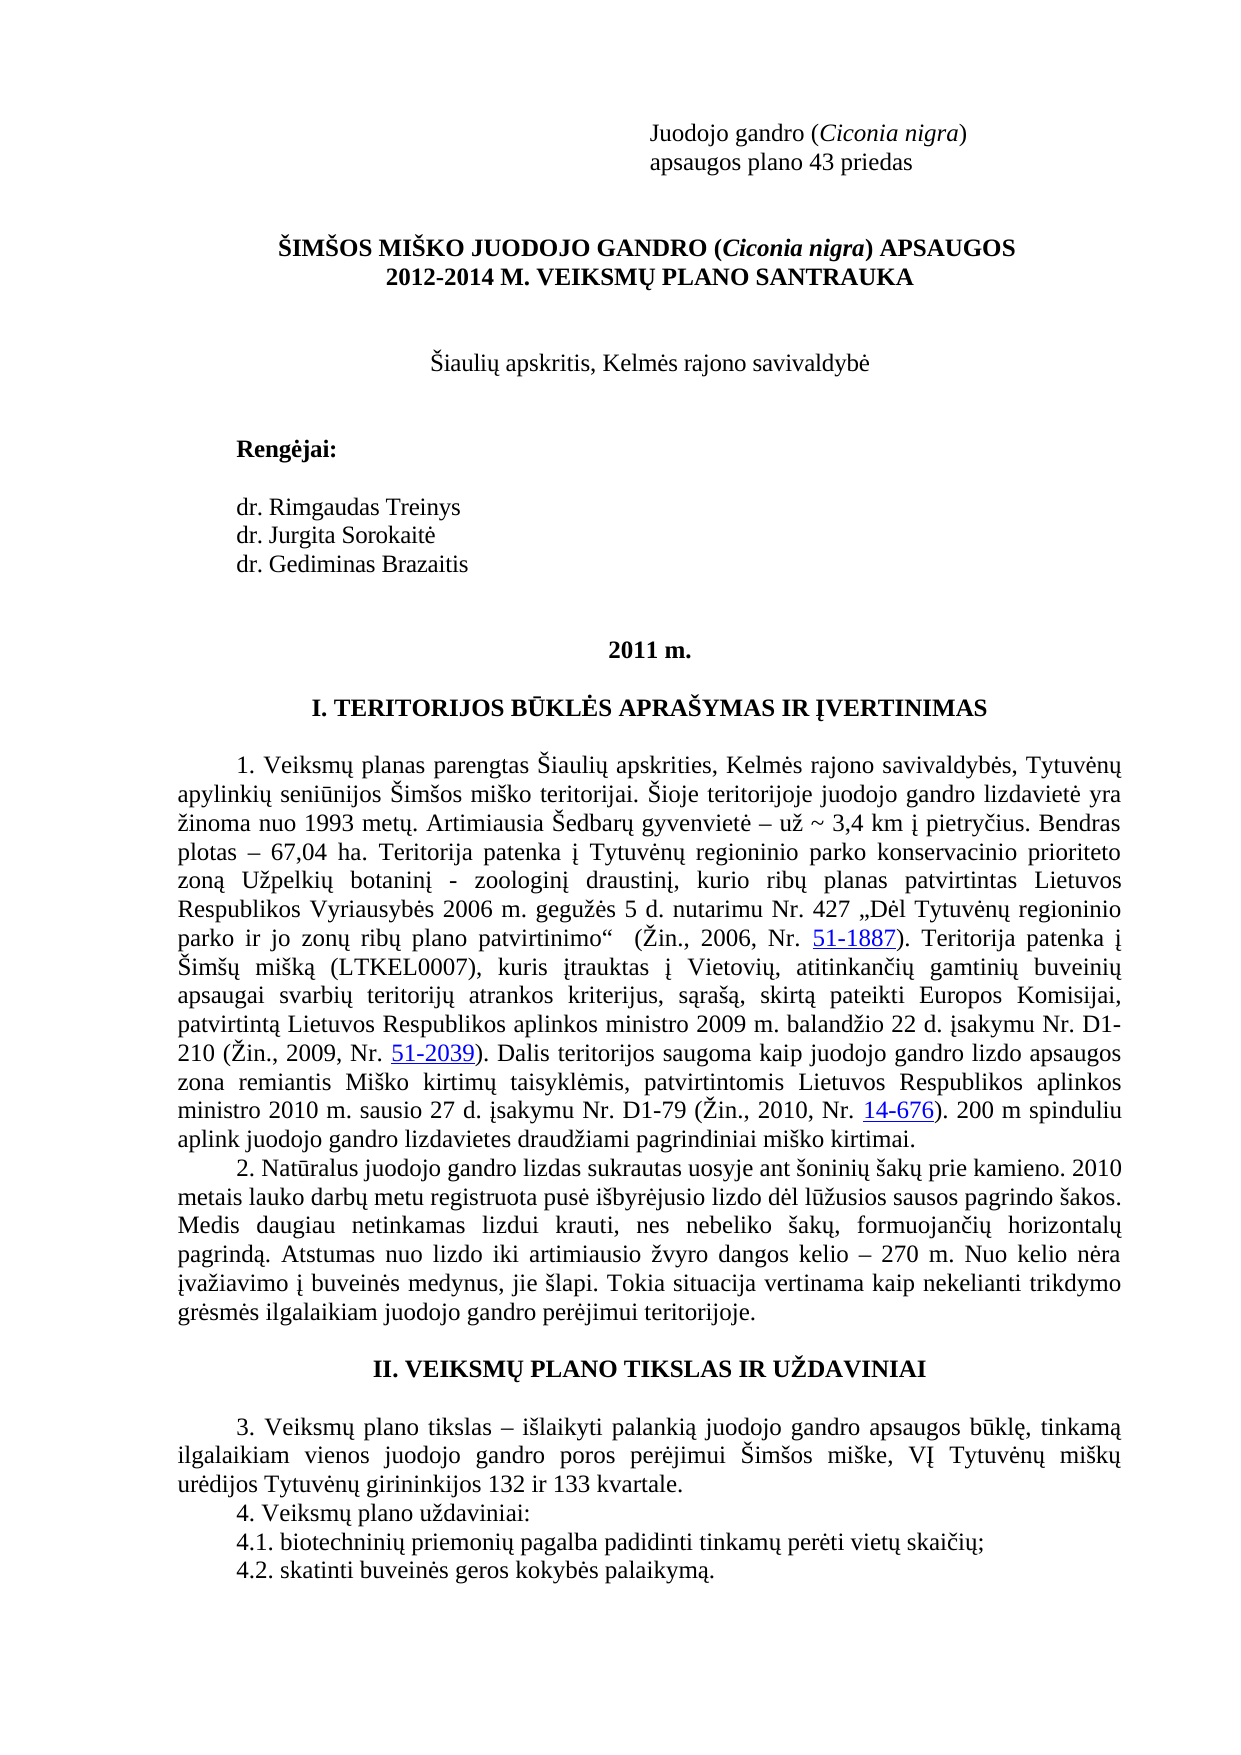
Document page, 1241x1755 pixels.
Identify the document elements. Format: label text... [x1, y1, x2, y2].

text 2012-2014 M. VEIKSMŲ PLANO SANTRAUKA [177, 262, 1122, 291]
text dr. Gediminas Brazaitis [177, 549, 1122, 578]
text ŠIMŠOS MIŠKO JUODOJO GANDRO (Ciconia nigra) APSAUGOS [177, 233, 1122, 262]
text 4. Veiksmų plano uždaviniai: [177, 1498, 1122, 1527]
text 4.2. skatinti buveinės geros kokybės palaikymą. [177, 1556, 1122, 1584]
text apsaugos plano 43 priedas [649, 147, 1122, 176]
text dr. Jurgita Sorokaitė [177, 521, 1122, 549]
text 3. Veiksmų plano tikslas – išlaikyti palankią juodojo gandro apsaugos būklę, tinkamą ilgalaikiam vienos juodojo gandro poros perėjimui Šimšos miške, VĮ Tytuvėnų miškų urėdijos Tytuvėnų girininkijos 132 ir 133 kvartale. [177, 1412, 1122, 1498]
text 2. Natūralus juodojo gandro lizdas sukrautas uosyje ant šoninių šakų prie kamieno. 2010 metais lauko darbų metu registruota pusė išbyrėjusio lizdo dėl lūžusios sausos pagrindo šakos. Medis daugiau netinkamas lizdui krauti, nes nebeliko šakų, formuojančių horizontalų pagrindą. Atstumas nuo lizdo iki artimiausio žvyro dangos kelio – 270 m. Nuo kelio nėra įvažiavimo į buveinės medynus, jie šlapi. Tokia situacija vertinama kaip nekelianti trikdymo grėsmės ilgalaikiam juodojo gandro perėjimui teritorijoje. [177, 1153, 1122, 1326]
text Šiaulių apskritis, Kelmės rajono savivaldybė [177, 348, 1122, 377]
text I. teritorijos būklės aprašymas ir įvertinimas [177, 693, 1122, 722]
text Rengėjai: [177, 434, 1122, 463]
text Juodojo gandro (Ciconia nigra) [649, 118, 1122, 147]
text 4.1. biotechninių priemonių pagalba padidinti tinkamų perėti vietų skaičių; [177, 1527, 1122, 1556]
text 2011 m. [177, 636, 1122, 664]
text dr. Rimgaudas Treinys [177, 492, 1122, 521]
text II. veiksmų plano tikslas ir uždaviniai [177, 1354, 1122, 1383]
text 1. Veiksmų planas parengtas Šiaulių apskrities, Kelmės rajono savivaldybės, Tytuvėnų apylinkių seniūnijos Šimšos miško teritorijai. Šioje teritorijoje juodojo gandro lizdavietė yra žinoma nuo 1993 metų. Artimiausia Šedbarų gyvenvietė – už ~ 3,4 km į pietryčius. Bendras plotas – 67,04 ha. Teritorija patenka į Tytuvėnų regioninio parko konservacinio prioriteto zoną Užpelkių botaninį - zoologinį draustinį, kurio ribų planas patvirtintas Lietuvos Respublikos Vyriausybės 2006 m. gegužės 5 d. nutarimu Nr. 427 „Dėl Tytuvėnų regioninio parko ir jo zonų ribų plano patvirtinimo“ (Žin., 2006, Nr. 51-1887). Teritorija patenka į Šimšų mišką (LTKEL0007), kuris įtrauktas į Vietovių, atitinkančių gamtinių buveinių apsaugai svarbių teritorijų atrankos kriterijus, sąrašą, skirtą pateikti Europos Komisijai, patvirtintą Lietuvos Respublikos aplinkos ministro 2009 m. balandžio 22 d. įsakymu Nr. D1-210 (Žin., 2009, Nr. 51-2039). Dalis teritorijos saugoma kaip juodojo gandro lizdo apsaugos zona remiantis Miško kirtimų taisyklėmis, patvirtintomis Lietuvos Respublikos aplinkos ministro 2010 m. sausio 27 d. įsakymu Nr. D1-79 (Žin., 2010, Nr. 14-676). 200 m spinduliu aplink juodojo gandro lizdavietes draudžiami pagrindiniai miško kirtimai. [177, 751, 1122, 1153]
